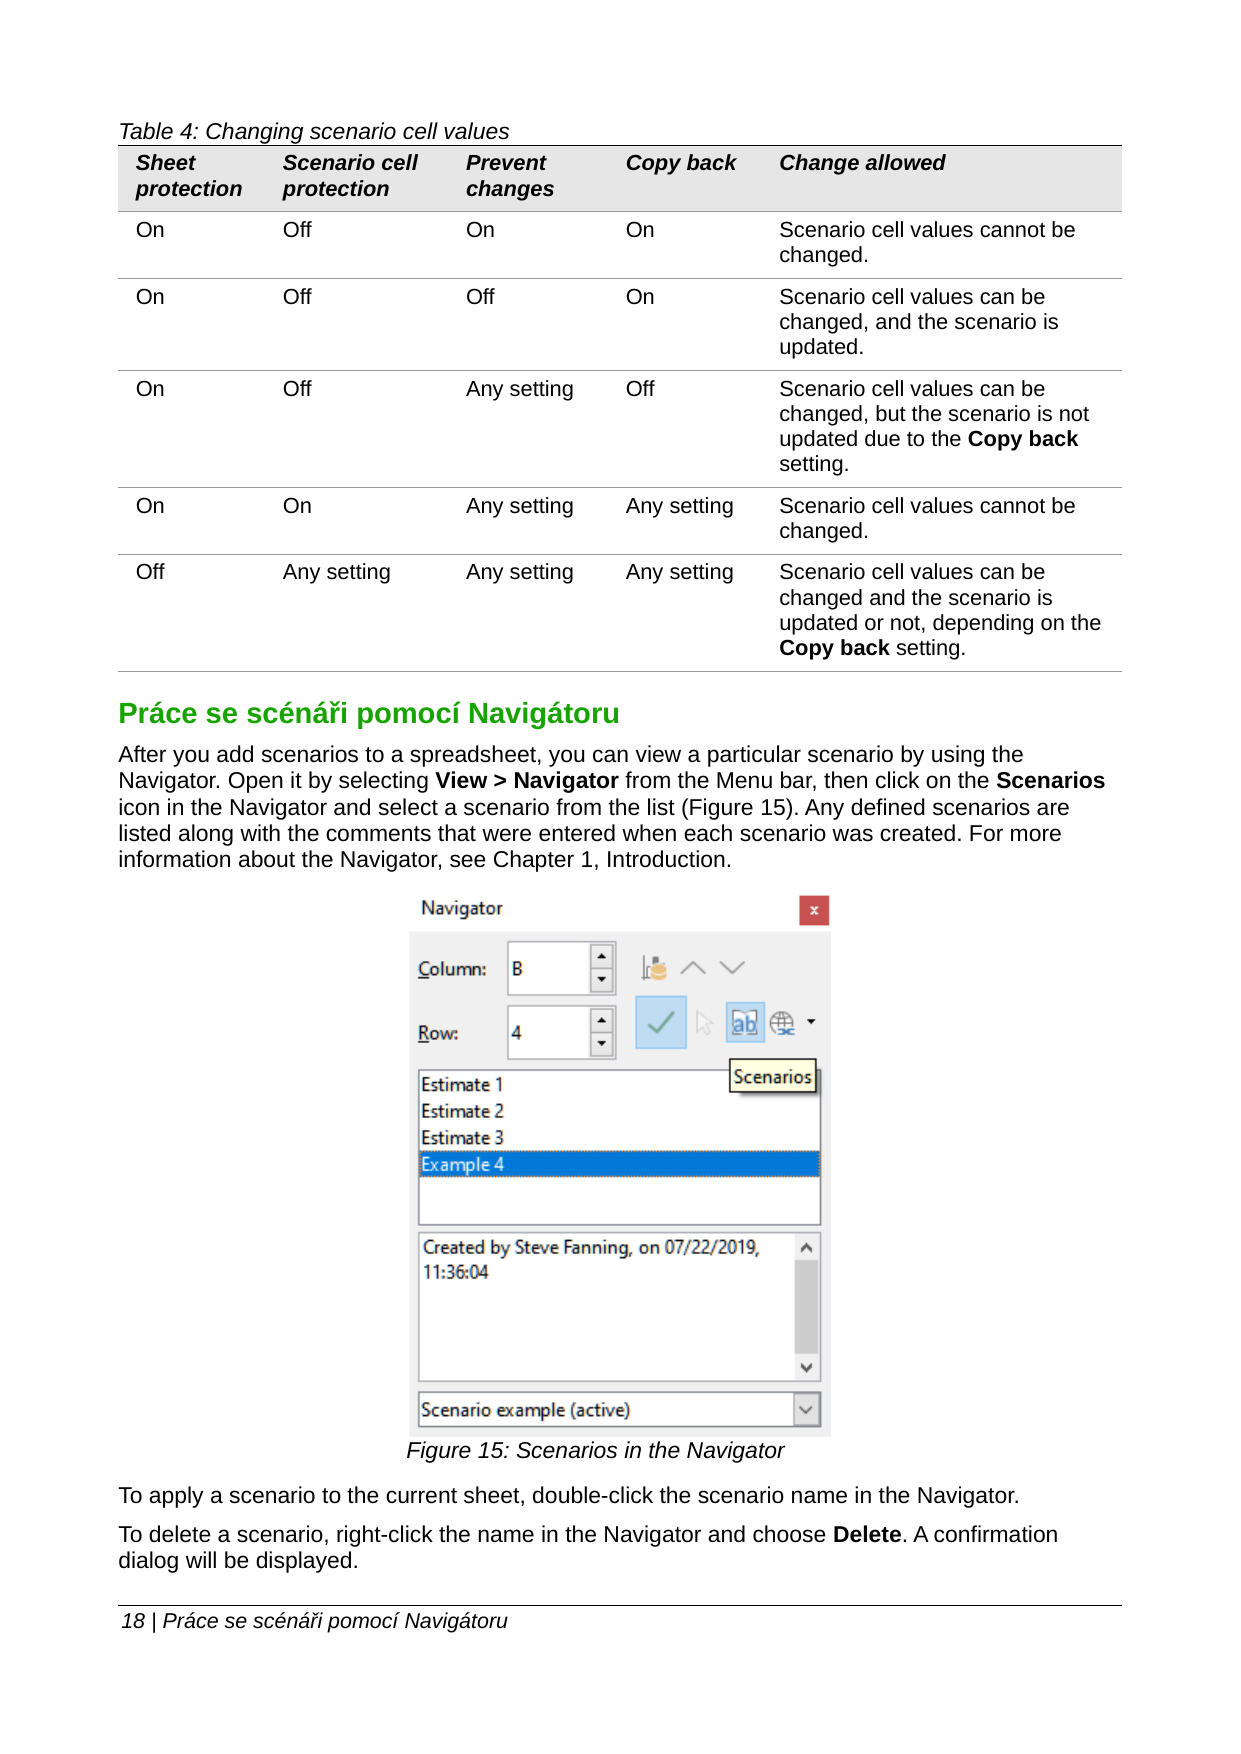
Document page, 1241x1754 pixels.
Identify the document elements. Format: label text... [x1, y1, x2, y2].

table_cell On [608, 212, 762, 278]
table_header Scenario cell protection [265, 146, 448, 211]
table_header Change allowed [762, 146, 1122, 211]
table_cell Any setting [265, 555, 448, 671]
table_cell Scenario cell values can be changed and the scenario is updated or not, depending on the Copy back setting. [762, 555, 1122, 671]
table_cell Any setting [608, 555, 762, 671]
picture [409, 885, 831, 1437]
table_cell Any setting [448, 371, 608, 487]
table_header Copy back [608, 146, 762, 211]
table_cell On [265, 488, 448, 553]
table_cell Off [608, 371, 762, 487]
table_cell Off [118, 555, 265, 671]
table_cell Off [265, 371, 448, 487]
table_cell Off [265, 212, 448, 278]
table_cell On [448, 212, 608, 278]
table_cell On [118, 488, 265, 553]
table_cell Any setting [448, 488, 608, 553]
table_cell Any setting [608, 488, 762, 553]
table_cell Scenario cell values can be changed, and the scenario is updated. [762, 279, 1122, 370]
text Figure 15: Scenarios in the Navigator [406, 1437, 834, 1463]
table_cell Scenario cell values cannot be changed. [762, 488, 1122, 553]
table_cell On [118, 371, 265, 487]
subtitle Práce se scénáři pomocí Navigátoru [118, 696, 1122, 729]
table_cell Scenario cell values cannot be changed. [762, 212, 1122, 278]
table_cell On [608, 279, 762, 370]
table_cell Scenario cell values can be changed, but the scenario is not updated due to the Copy back setting. [762, 371, 1122, 487]
text After you add scenarios to a spreadsheet, you can view a particular scenario by using the Navigator. Open it by selecting View > Navigator from the Menu bar, then click on the Scenarios icon in the Navigator and select a scenario from the list (Figure 15). Any defined scenarios are listed along with the comments that were entered when each scenario was created. For more information about the Navigator, see Chapter 1, Introduction. [118, 741, 1122, 873]
text To apply a scenario to the current sheet, double-click the scenario name in the Navigator. [118, 1482, 1122, 1508]
table_cell Off [265, 279, 448, 370]
table_cell Any setting [448, 555, 608, 671]
table_cell On [118, 212, 265, 278]
table_cell On [118, 279, 265, 370]
table_header Prevent changes [448, 146, 608, 211]
text Table 4: Changing scenario cell values [118, 118, 1122, 144]
text To delete a scenario, right-click the name in the Navigator and choose Delete. A confirmation dialog will be displayed. [118, 1521, 1122, 1573]
table_cell Off [448, 279, 608, 370]
table_header Sheet protection [118, 146, 265, 211]
